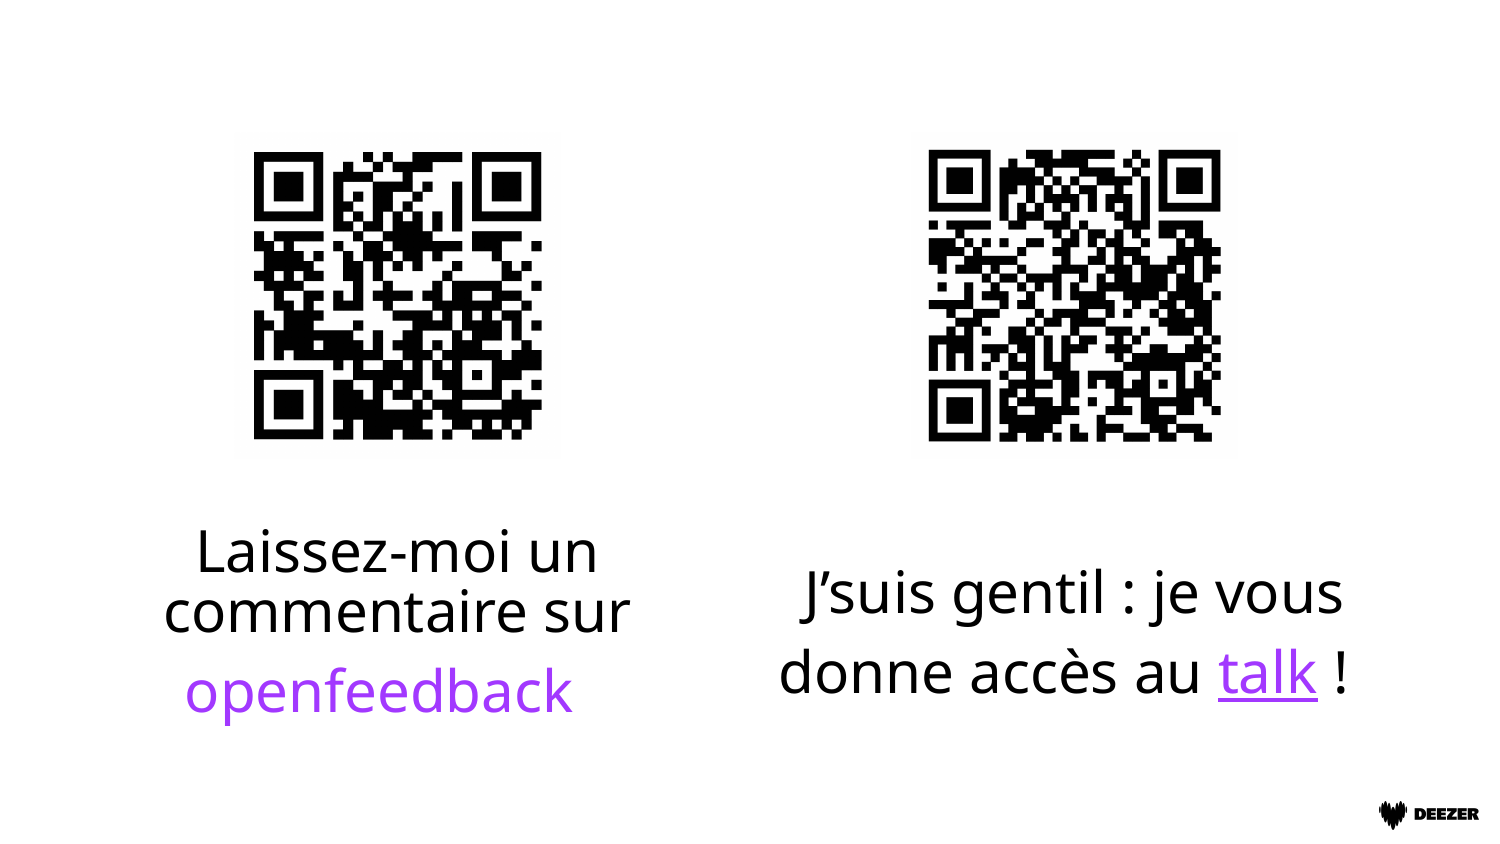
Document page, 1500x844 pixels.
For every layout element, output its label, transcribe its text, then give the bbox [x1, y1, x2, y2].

picture [911, 132, 1238, 460]
title J’suis gentil : je vous donne accès au talk ! [758, 565, 1391, 726]
picture [234, 132, 561, 460]
picture [1379, 801, 1479, 830]
title Laissez-moi un commentaire sur openfeedback [103, 525, 692, 767]
